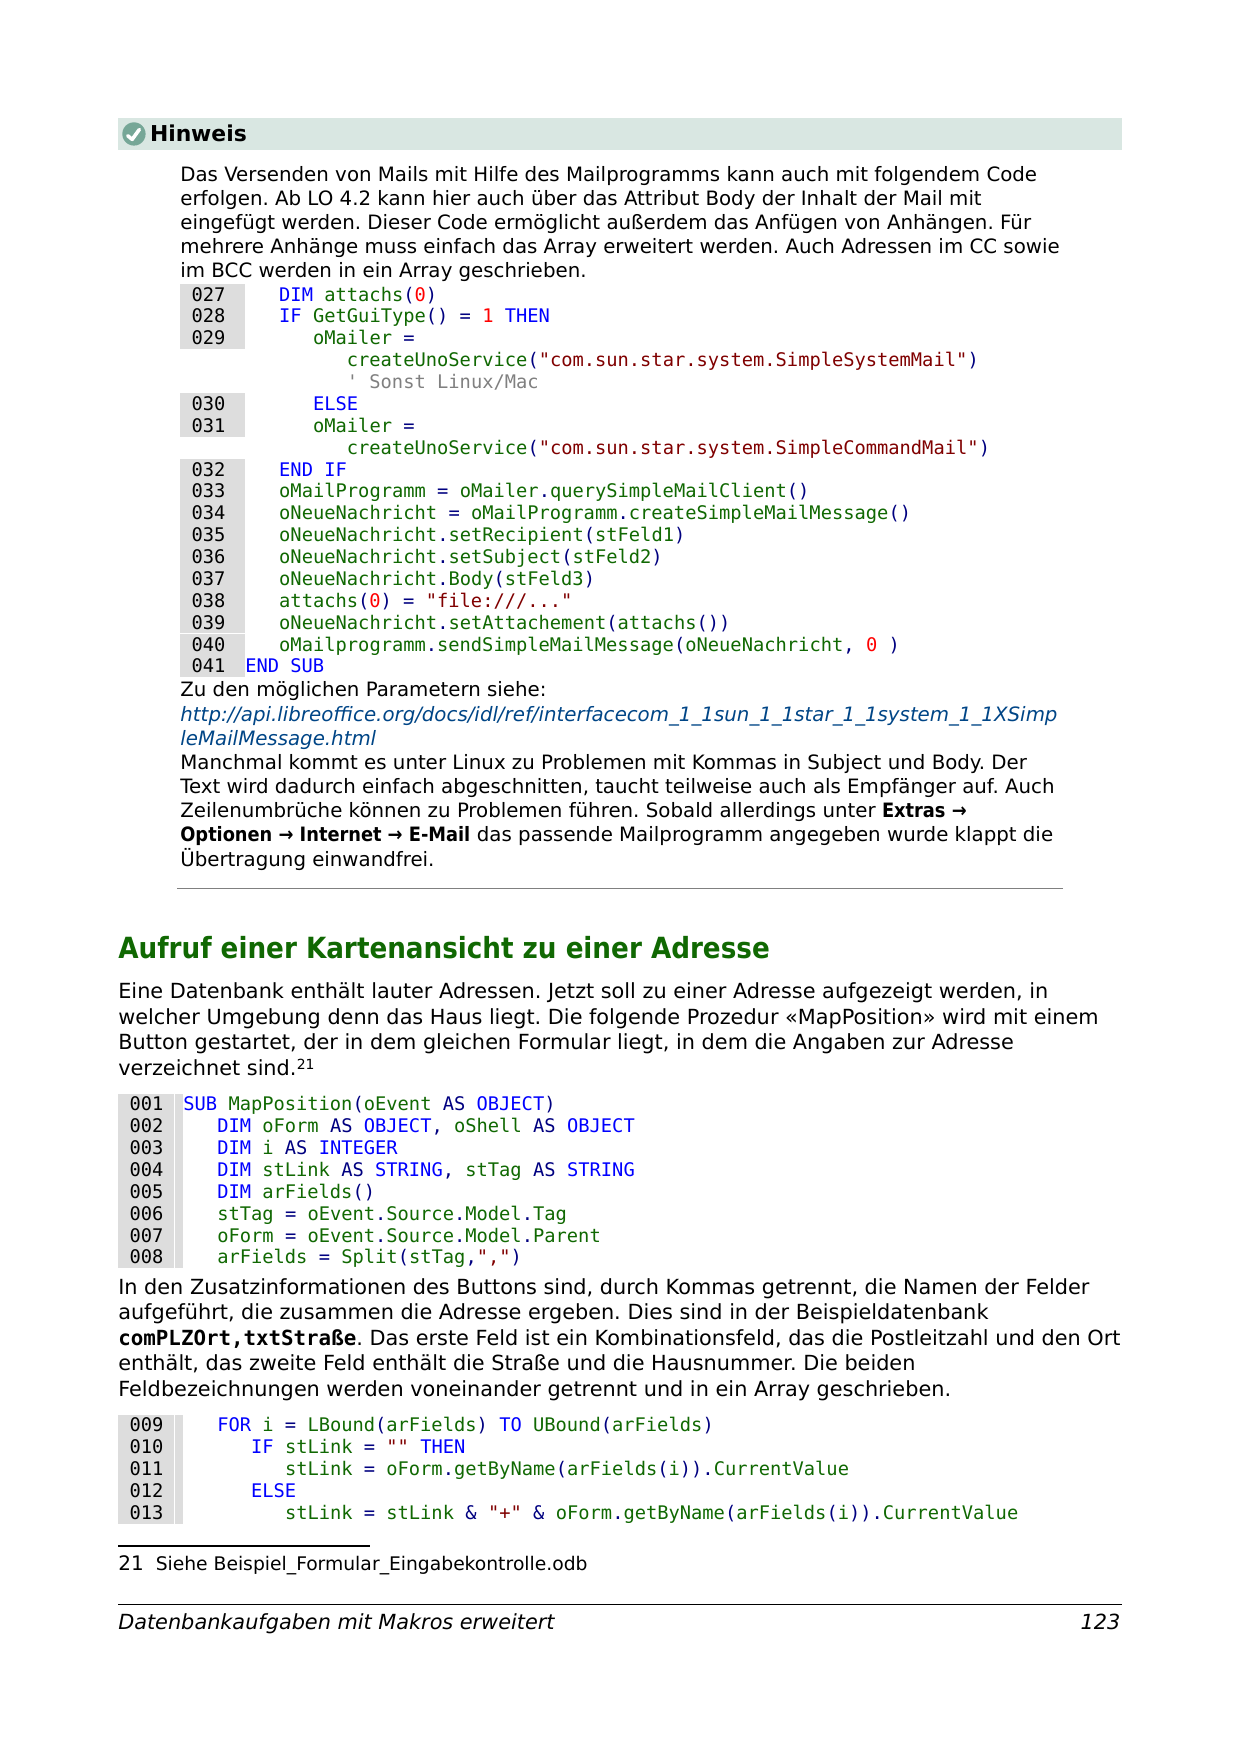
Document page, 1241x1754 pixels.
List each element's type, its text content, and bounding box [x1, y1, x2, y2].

list DIM i AS INTEGER [183, 1137, 1122, 1159]
list oForm = oEvent.Source.Model.Parent [183, 1225, 1122, 1247]
text Eine Datenbank enthält lauter Adressen. Jetzt soll zu einer Adresse aufgezeigt werden, in welcher Umgebung denn das Haus liegt. Die folgende Prozedur «MapPosition» wird mit einem Button gestartet, der in dem gleichen Formular liegt, in dem die Angaben zur Adresse verzeichnet sind. [118, 979, 1122, 1080]
text Das Versenden von Mails mit Hilfe des Mailprogramms kann auch mit folgendem Code erfolgen. Ab LO 4.2 kann hier auch über das Attribut Body der Inhalt der Mail mit eingefügt werden. Dieser Code ermöglicht außerdem das Anfügen von Anhängen. Für mehrere Anhänge muss einfach das Array erweitert werden. Auch Adressen im CC sowie im BCC werden in ein Array geschrieben. Zu den möglichen Parametern siehe: http://api.libreoffice.org/docs/idl/ref/interfacecom_1_1sun_1_1star_1_1system_1_1XSimpleMailMessage.html Manchmal kommt es unter Linux zu Problemen mit Kommas in Subject und Body. Der Text wird dadurch einfach abgeschnitten, taucht teilweise auch als Empfänger auf. Auch Zeilenumbrüche können zu Problemen führen. Sobald allerdings unter Extras → Optionen → Internet → E-Mail das passende Mailprogramm angegeben wurde klappt die Übertragung einwandfrei. [177, 163, 1063, 888]
list oMailProgramm = oMailer.querySimpleMailClient() [245, 480, 1046, 502]
list Hinweis [118, 118, 1122, 150]
list oNeueNachricht.Body(stFeld3) [245, 568, 1046, 590]
list IF GetGuiType() = 1 THEN [245, 305, 1046, 327]
list ELSE [245, 393, 1046, 415]
list IF stLink = "" THEN [183, 1436, 1122, 1458]
list DIM stLink AS STRING, stTag AS STRING [183, 1159, 1122, 1181]
list oNeueNachricht.setSubject(stFeld2) [245, 546, 1046, 568]
text In den Zusatzinformationen des Buttons sind, durch Kommas getrennt, die Namen der Felder aufgeführt, die zusammen die Adresse ergeben. Dies sind in der Beispieldatenbank comPLZOrt,txtStraße. Das erste Feld ist ein Kombinationsfeld, das die Postleitzahl und den Ort enthält, das zweite Feld enthält die Straße und die Hausnummer. Die beiden Feldbezeichnungen werden voneinander getrennt und in ein Array geschrieben. [118, 1275, 1122, 1401]
list END IF [180, 458, 1046, 480]
list ELSE [183, 1480, 1122, 1502]
list stTag = oEvent.Source.Model.Tag [183, 1203, 1122, 1225]
list DIM attachs(0) [180, 283, 1046, 305]
text Siehe Beispiel_Formular_Eingabekontrolle.odb [118, 1552, 1122, 1575]
list SUB MapPosition(oEvent AS OBJECT) [118, 1093, 1122, 1115]
list FOR i = LBound(arFields) TO UBound(arFields) [118, 1414, 1122, 1436]
subtitle Aufruf einer Kartenansicht zu einer Adresse [118, 931, 1122, 965]
list stLink = oForm.getByName(arFields(i)).CurrentValue [183, 1458, 1122, 1480]
list oNeueNachricht = oMailProgramm.createSimpleMailMessage() [245, 502, 1046, 524]
list attachs(0) = "file:///..." [245, 590, 1046, 612]
list arFields = Split(stTag,",") [183, 1247, 1122, 1268]
list DIM arFields() [183, 1181, 1122, 1203]
list oMailer = createUnoService("com.sun.star.system.SimpleSystemMail") ' Sonst Linux/Mac [180, 327, 1046, 393]
list DIM oForm AS OBJECT, oShell AS OBJECT [183, 1115, 1122, 1137]
list oMailer = createUnoService("com.sun.star.system.SimpleCommandMail") [180, 415, 1046, 458]
list oNeueNachricht.setAttachement(attachs()) [245, 612, 1046, 633]
list stLink = stLink & "+" & oForm.getByName(arFields(i)).CurrentValue [183, 1502, 1122, 1524]
list oMailprogramm.sendSimpleMailMessage(oNeueNachricht, 0 ) [180, 633, 1046, 655]
list oNeueNachricht.setRecipient(stFeld1) [245, 524, 1046, 546]
list END SUB [245, 655, 1046, 677]
